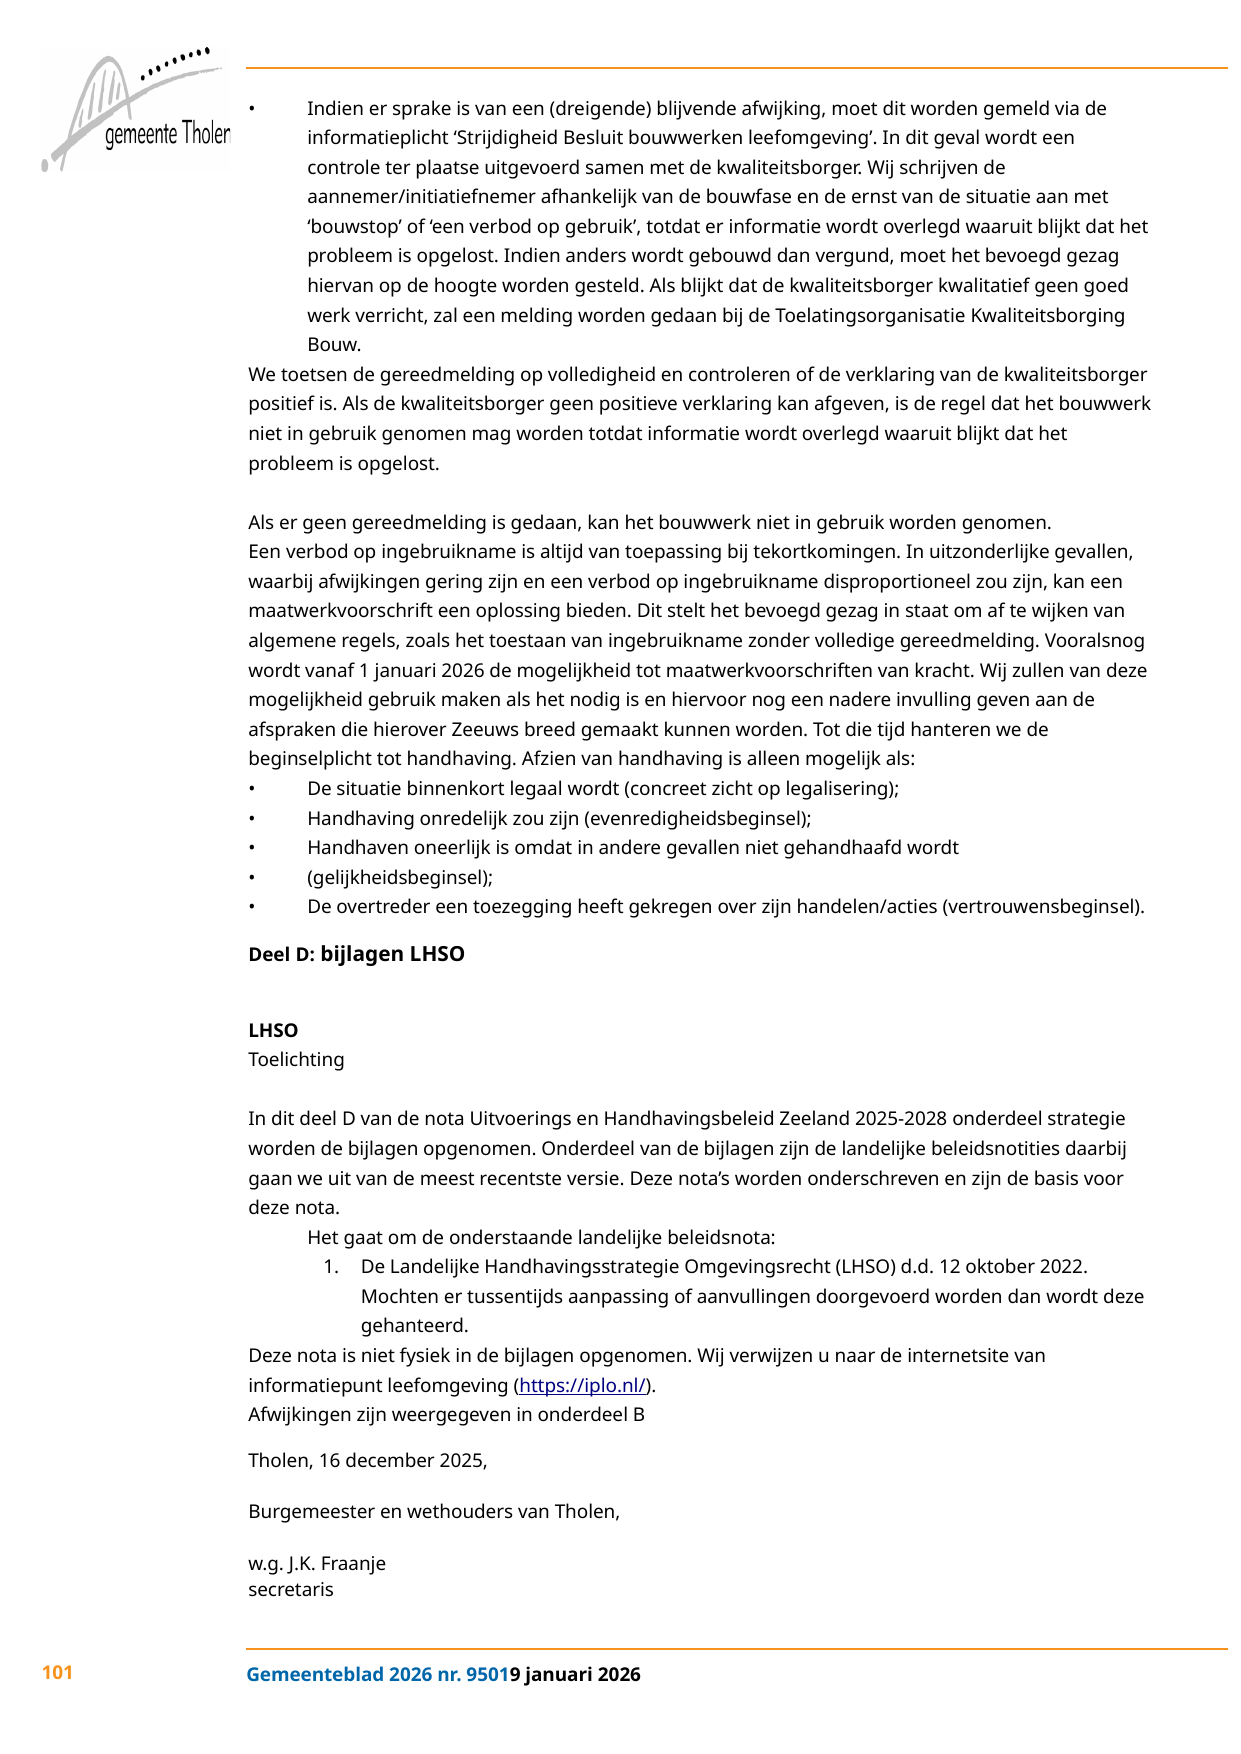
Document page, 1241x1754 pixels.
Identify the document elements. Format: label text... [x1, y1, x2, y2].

list (gelijkheidsbeginsel); [248, 864, 1152, 890]
picture [41, 47, 231, 172]
text Als er geen gereedmelding is gedaan, kan het bouwwerk niet in gebruik worden genomen. [248, 509, 1152, 535]
text In dit deel D van de nota Uitvoerings en Handhavingsbeleid Zeeland 2025-2028 onderdeel strategie worden de bijlagen opgenomen. Onderdeel van de bijlagen zijn de landelijke beleidsnotities daarbij gaan we uit van de meest recentste versie. Deze nota’s worden onderschreven en zijn de basis voor deze nota. [248, 1106, 1152, 1220]
text Afwijkingen zijn weergegeven in onderdeel B [248, 1401, 1152, 1427]
list Handhaven oneerlijk is omdat in andere gevallen niet gehandhaafd wordt [248, 834, 1152, 860]
text We toetsen de gereedmelding op volledigheid en controleren of de verklaring van de kwaliteitsborger positief is. Als de kwaliteitsborger geen positieve verklaring kan afgeven, is de regel dat het bouwwerk niet in gebruik genomen mag worden totdat informatie wordt overlegd waaruit blijkt dat het probleem is opgelost. [248, 361, 1152, 476]
list De situatie binnenkort legaal wordt (concreet zicht op legalisering); [248, 775, 1152, 801]
text Deel D: bijlagen LHSO [248, 939, 1152, 968]
text LHSO [248, 1017, 1152, 1043]
text w.g. J.K. Fraanje [248, 1550, 1152, 1576]
text Toelichting [248, 1046, 1152, 1072]
list Het gaat om de onderstaande landelijke beleidsnota: [248, 1224, 1152, 1250]
text secretaris [248, 1576, 1152, 1601]
text Tholen, 16 december 2025, [248, 1447, 1152, 1473]
list Indien er sprake is van een (dreigende) blijvende afwijking, moet dit worden gemeld via de informatieplicht ‘Strijdigheid Besluit bouwwerken leefomgeving’. In dit geval wordt een controle ter plaatse uitgevoerd samen met de kwaliteitsborger. Wij schrijven de aannemer/initiatiefnemer afhankelijk van de bouwfase en de ernst van de situatie aan met ‘bouwstop’ of ‘een verbod op gebruik’, totdat er informatie wordt overlegd waaruit blijkt dat het probleem is opgelost. Indien anders wordt gebouwd dan vergund, moet het bevoegd gezag hiervan op de hoogte worden gesteld. Als blijkt dat de kwaliteitsborger kwalitatief geen goed werk verricht, zal een melding worden gedaan bij de Toelatingsorganisatie Kwaliteitsborging Bouw. [248, 95, 1152, 357]
text Een verbod op ingebruikname is altijd van toepassing bij tekortkomingen. In uitzonderlijke gevallen, waarbij afwijkingen gering zijn en een verbod op ingebruikname disproportioneel zou zijn, kan een maatwerkvoorschrift een oplossing bieden. Dit stelt het bevoegd gezag in staat om af te wijken van algemene regels, zoals het toestaan van ingebruikname zonder volledige gereedmelding. Vooralsnog wordt vanaf 1 januari 2026 de mogelijkheid tot maatwerkvoorschriften van kracht. Wij zullen van deze mogelijkheid gebruik maken als het nodig is en hiervoor nog een nadere invulling geven aan de afspraken die hierover Zeeuws breed gemaakt kunnen worden. Tot die tijd hanteren we de beginselplicht tot handhaving. Afzien van handhaving is alleen mogelijk als: [248, 538, 1152, 771]
list De overtreder een toezegging heeft gekregen over zijn handelen/acties (vertrouwensbeginsel). [248, 893, 1152, 919]
text Burgemeester en wethouders van Tholen, [248, 1498, 1152, 1524]
list De Landelijke Handhavingsstrategie Omgevingsrecht (LHSO) d.d. 12 oktober 2022. Mochten er tussentijds aanpassing of aanvullingen doorgevoerd worden dan wordt deze gehanteerd. [323, 1253, 1152, 1338]
list Handhaving onredelijk zou zijn (evenredigheidsbeginsel); [248, 805, 1152, 831]
text Deze nota is niet fysiek in de bijlagen opgenomen. Wij verwijzen u naar de internetsite van informatiepunt leefomgeving (https://iplo.nl/). [248, 1342, 1152, 1398]
